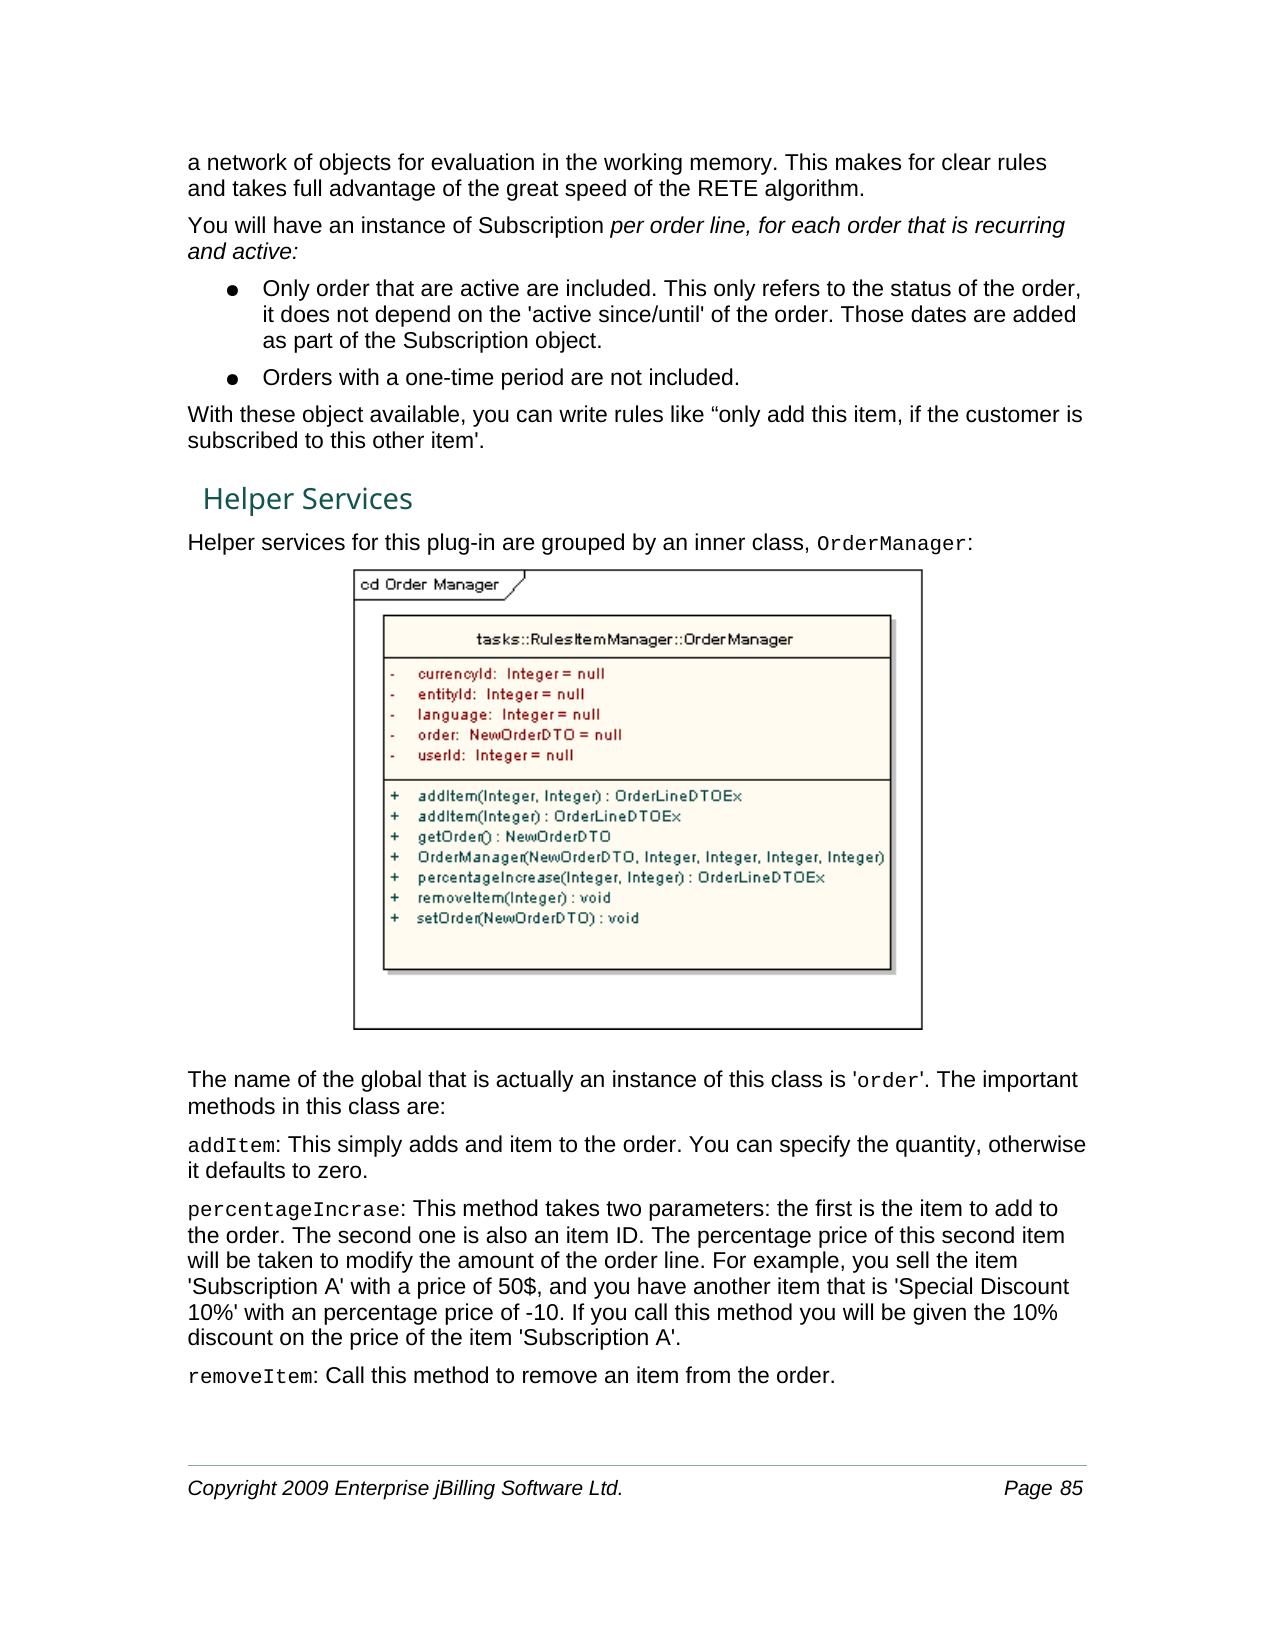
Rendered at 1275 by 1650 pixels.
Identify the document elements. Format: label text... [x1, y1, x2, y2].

text a network of objects for evaluation in the working memory. This makes for clear rules and takes full advantage of the great speed of the RETE algorithm. [187, 150, 1087, 201]
text You will have an instance of Subscription per order line, for each order that is recurring and active: [187, 213, 1087, 264]
text With these object available, you can write rules like “only add this item, if the customer is subscribed to this other item'. [187, 402, 1087, 453]
picture [352, 568, 923, 1030]
text The name of the global that is actually an instance of this class is 'order'. The important methods in this class are: [187, 1067, 1087, 1119]
list Only order that are active are included. This only refers to the status of the order, it does not depend on the 'active since/until' of the order. Those dates are added as part of the Subscription object. [225, 276, 1087, 353]
text Helper services for this plug-in are grouped by an inner class, OrderManager: [187, 530, 1087, 557]
text addItem: This simply adds and item to the order. You can specify the quantity, otherwise it defaults to zero. [187, 1131, 1087, 1184]
subtitle Helper Services [202, 478, 1087, 518]
list Orders with a one-time period are not included. [225, 365, 1087, 390]
text percentageIncrase: This method takes two parameters: the first is the item to add to the order. The second one is also an item ID. The percentage price of this second item will be taken to modify the amount of the order line. For example, you sell the item 'Subscription A' with a price of 50$, and you have another item that is 'Special Discount 10%' with an percentage price of -10. If you call this method you will be given the 10% discount on the price of the item 'Subscription A'. [187, 1196, 1087, 1351]
text removeItem: Call this method to remove an item from the order. [187, 1362, 1087, 1389]
